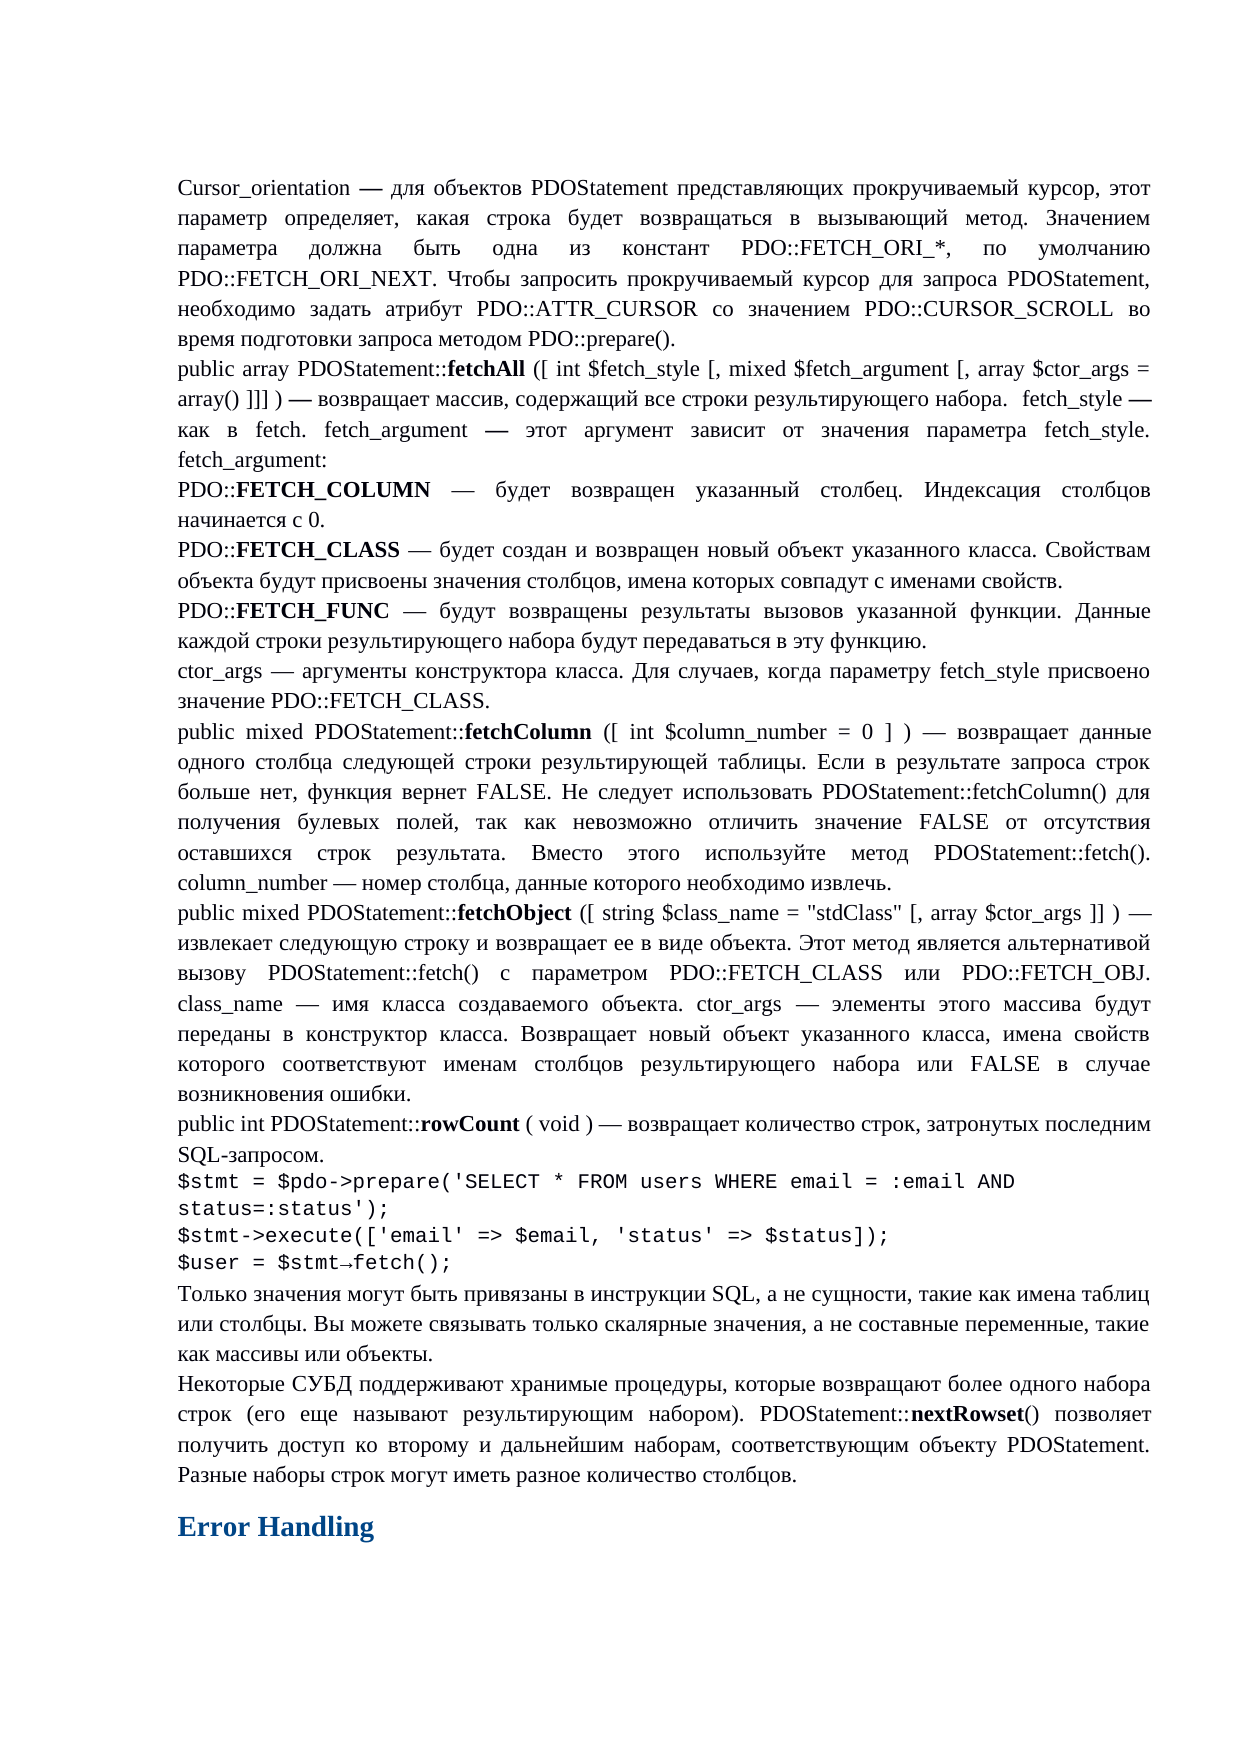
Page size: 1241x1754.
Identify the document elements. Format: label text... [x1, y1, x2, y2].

text $stmt->execute(['email' => $email, 'status' => $status]); [177, 1225, 1152, 1249]
text $stmt = $pdo->prepare('SELECT * FROM users WHERE email = :email AND [177, 1171, 1152, 1194]
text public int PDOStatement::rowCount ( void ) — возвращает количество строк, затронутых последним SQL-запросом. [177, 1110, 1152, 1167]
text PDO::FETCH_CLASS — будет создан и возвращен новый объект указанного класса. Свойствам объекта будут присвоены значения столбцов, имена которых совпадут с именами свойств. [177, 536, 1152, 593]
text public mixed PDOStatement::fetchColumn ([ int $column_number = 0 ] ) — возвращает данные одного столбца следующей строки результирующей таблицы. Если в результате запроса строк больше нет, функция вернет FALSE. Не следует использовать PDOStatement::fetchColumn() для получения булевых полей, так как невозможно отличить значение FALSE от отсутствия оставшихся строк результата. Вместо этого используйте метод PDOStatement::fetch(). column_number — номер столбца, данные которого необходимо извлечь. [177, 718, 1152, 895]
text PDO::FETCH_COLUMN — будет возвращен указанный столбец. Индексация столбцов начинается с 0. [177, 476, 1152, 533]
subtitle Error Handling [177, 1509, 1152, 1542]
text ctor_args — аргументы конструктора класса. Для случаев, когда параметру fetch_style присвоено значение PDO::FETCH_CLASS. [177, 657, 1152, 714]
text $user = $stmt→fetch(); [177, 1252, 1152, 1276]
text public array PDOStatement::fetchAll ([ int $fetch_style [, mixed $fetch_argument [, array $ctor_args = array() ]]] ) — возвращает массив, содержащий все строки результирующего набора. fetch_style — как в fetch. fetch_argument — этот аргумент зависит от значения параметра fetch_style. fetch_argument: [177, 355, 1152, 472]
text status=:status'); [177, 1198, 1152, 1222]
text public mixed PDOStatement::fetchObject ([ string $class_name = "stdClass" [, array $ctor_args ]] ) — извлекает следующую строку и возвращает ее в виде объекта. Этот метод является альтернативой вызову PDOStatement::fetch() с параметром PDO::FETCH_CLASS или PDO::FETCH_OBJ. class_name — имя класса создаваемого объекта. ctor_args — элементы этого массива будут переданы в конструктор класса. Возвращает новый объект указанного класса, имена свойств которого соответствуют именам столбцов результирующего набора или FALSE в случае возникновения ошибки. [177, 899, 1152, 1107]
text PDO::FETCH_FUNC — будут возвращены результаты вызовов указанной функции. Данные каждой строки результирующего набора будут передаваться в эту функцию. [177, 597, 1152, 653]
text Только значения могут быть привязаны в инструкции SQL, а не сущности, такие как имена таблиц или столбцы. Вы можете связывать только скалярные значения, а не составные переменные, такие как массивы или объекты. [177, 1279, 1152, 1366]
text Сursor_orientation — для объектов PDOStatement представляющих прокручиваемый курсор, этот параметр определяет, какая строка будет возвращаться в вызывающий метод. Значением параметра должна быть одна из констант PDO::FETCH_ORI_*, по умолчанию PDO::FETCH_ORI_NEXT. Чтобы запросить прокручиваемый курсор для запроса PDOStatement, необходимо задать атрибут PDO::ATTR_CURSOR со значением PDO::CURSOR_SCROLL во время подготовки запроса методом PDO::prepare(). [177, 174, 1152, 351]
text Некоторые СУБД поддерживают хранимые процедуры, которые возвращают более одного набора строк (его еще называют результирующим набором). PDOStatement::nextRowset() позволяет получить доступ ко второму и дальнейшим наборам, соответствующим объекту PDOStatement. Разные наборы строк могут иметь разное количество столбцов. [177, 1370, 1152, 1487]
